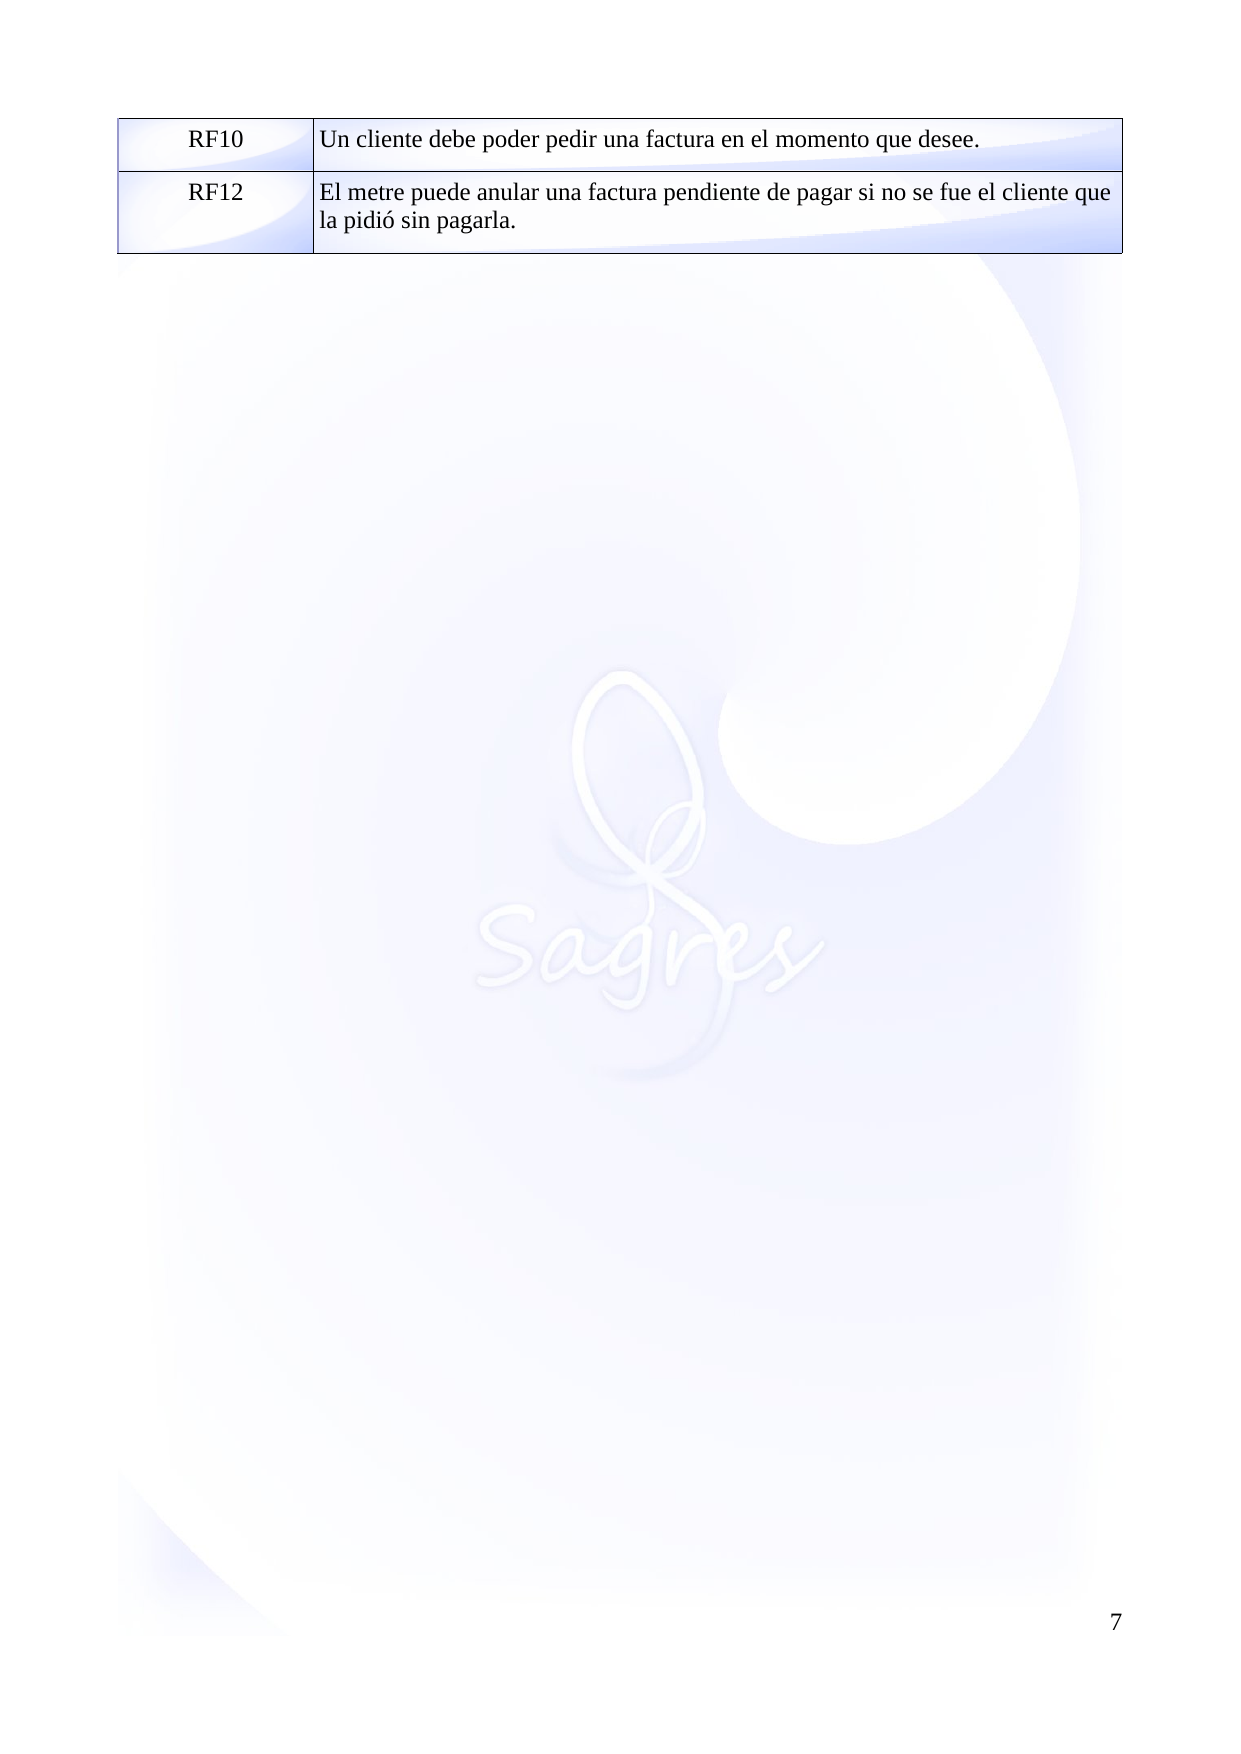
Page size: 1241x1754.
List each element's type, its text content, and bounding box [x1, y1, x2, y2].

table_cell RF10 [119, 119, 313, 171]
table_cell Un cliente debe poder pedir una factura en el momento que desee. [314, 119, 1122, 171]
table_cell RF12 [119, 172, 313, 252]
picture [118, 254, 1122, 1636]
table_cell El metre puede anular una factura pendiente de pagar si no se fue el cliente que la pidió sin pagarla. [314, 172, 1122, 252]
